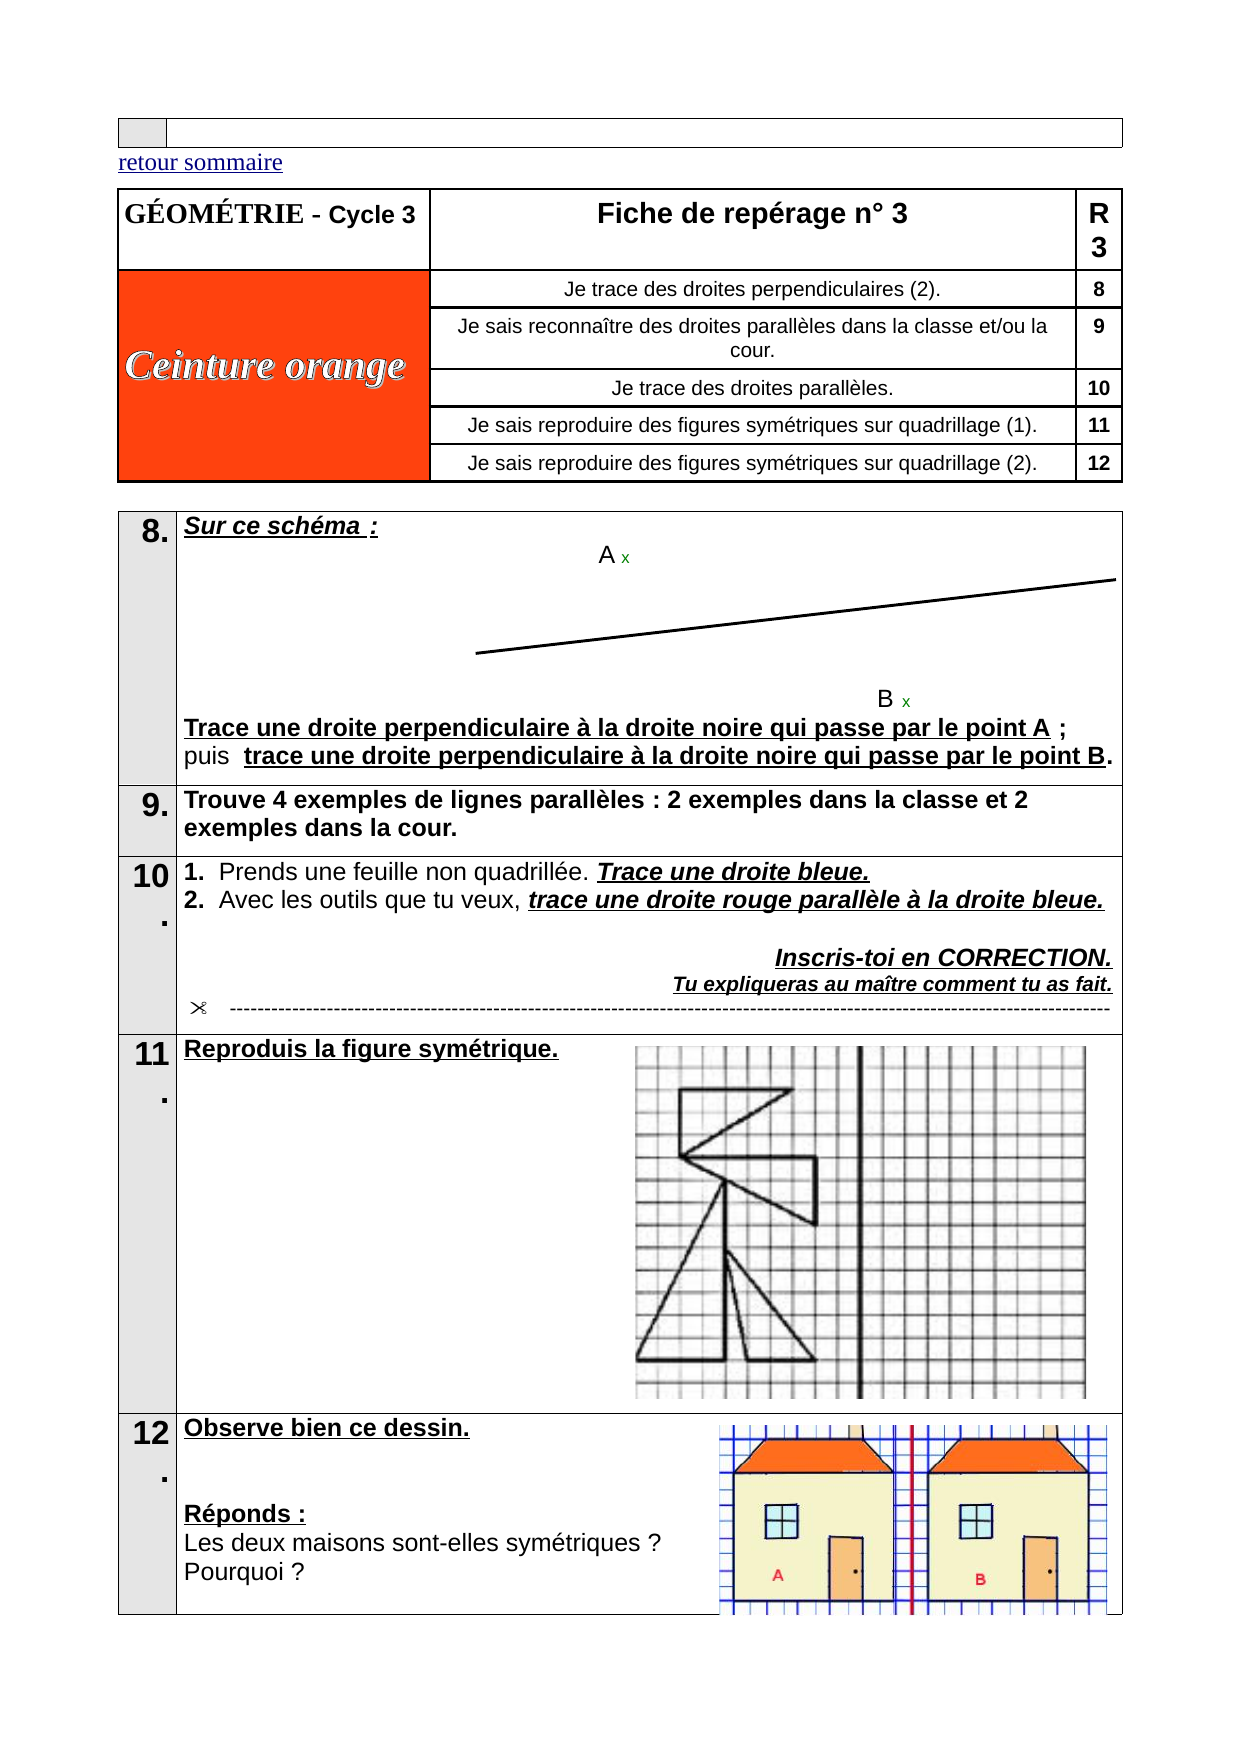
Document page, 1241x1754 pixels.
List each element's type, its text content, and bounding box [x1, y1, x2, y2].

table_cell Trouve 4 exemples de lignes parallèles : 2 exemples dans la classe et 2 exemples dans la cour. [177, 786, 1122, 856]
table_cell Je sais reconnaître des droites parallèles dans la classe et/ou la cour. [431, 309, 1075, 368]
table_cell 10. [119, 857, 176, 1034]
table_cell 9. [119, 786, 176, 856]
table_header 8 [1077, 271, 1121, 306]
table_cell Ceinture orange [119, 271, 429, 480]
table_cell Je sais reproduire des figures symétriques sur quadrillage (2). [431, 445, 1075, 480]
picture [719, 1425, 1108, 1616]
table_cell Je trace des droites parallèles. [431, 370, 1075, 405]
table_cell Je sais reproduire des figures symétriques sur quadrillage (1). [431, 408, 1075, 443]
table_header R3 [1077, 190, 1121, 269]
table_header 8. [119, 512, 176, 784]
table_header Fiche de repérage n° 3 [431, 190, 1075, 269]
table_cell 11 [1077, 408, 1121, 443]
table_cell Reproduis la figure symétrique. [177, 1035, 1122, 1398]
table_cell 11. [119, 1035, 176, 1413]
table_header Je trace des droites perpendiculaires (2). [431, 271, 1075, 306]
table_header Sur ce schéma : A x B x Trace une droite perpendiculaire à la droite noire qui passe par le point A ; puis trace une droite perpendiculaire à la droite noire qui passe par le point B. [177, 512, 1122, 784]
table_cell 12 [1077, 445, 1121, 480]
table_cell 9 [1077, 309, 1121, 368]
picture [635, 1046, 1087, 1399]
table_cell 1. Prends une feuille non quadrillée. Trace une droite bleue. 2. Avec les outils que tu veux, trace une droite rouge parallèle à la droite bleue. Inscris-toi en CORRECTION. Tu expliqueras au maître comment tu as fait. ------------------------------------------------------------------------------------------------------------------------------- [177, 857, 1122, 1034]
table_cell Observe bien ce dessin. Réponds : Les deux maisons sont-elles symétriques ? Pourquoi ? [177, 1414, 1122, 1614]
table_cell 12. [119, 1414, 176, 1614]
table_cell [119, 119, 166, 147]
table_cell 10 [1077, 370, 1121, 405]
table_header Géométrie - Cycle 3 [119, 190, 429, 269]
text retour sommaire [118, 148, 1122, 176]
table_cell [167, 119, 1122, 147]
table_cell [177, 1399, 1122, 1413]
